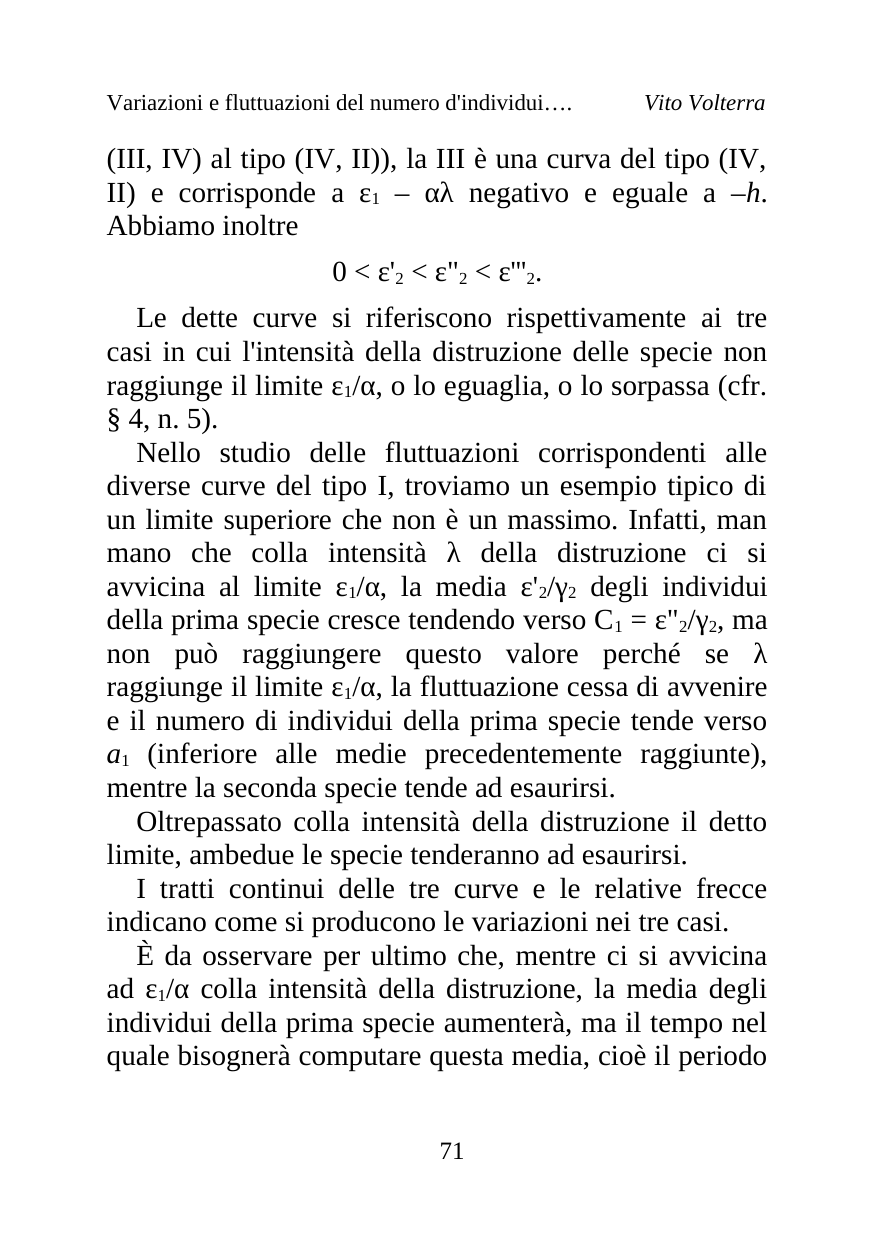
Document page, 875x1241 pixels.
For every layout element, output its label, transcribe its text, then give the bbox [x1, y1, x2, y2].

text Le dette curve si riferiscono rispettivamente ai tre casi in cui l'intensità della distruzione delle specie non raggiunge il limite ε1/α, o lo eguaglia, o lo sorpassa (cfr. § 4, n. 5). [106, 301, 768, 435]
text Nello studio delle fluttuazioni corrispondenti alle diverse curve del tipo I, troviamo un esempio tipico di un limite superiore che non è un massimo. Infatti, man mano che colla intensità λ della distruzione ci si avvicina al limite ε1/α, la media ε'2/γ2 degli individui della prima specie cresce tendendo verso C1 = ε"2/γ2, ma non può raggiungere questo valore perché se λ raggiunge il limite ε1/α, la fluttuazione cessa di avvenire e il numero di individui della prima specie tende verso a1 (inferiore alle medie precedentemente raggiunte), mentre la seconda specie tende ad esaurirsi. [106, 435, 768, 804]
text (III, IV) al tipo (IV, II)), la III è una curva del tipo (IV, II) e corrisponde a ε1 – αλ negativo e eguale a –h. Abbiamo inoltre [106, 141, 768, 242]
text 0 < ε'2 < ε"2 < ε'''2. [106, 254, 768, 288]
text È da osservare per ultimo che, mentre ci si avvicina ad ε1/α colla intensità della distruzione, la media degli individui della prima specie aumenterà, ma il tempo nel quale bisognerà computare questa media, cioè il periodo [106, 938, 768, 1072]
text I tratti continui delle tre curve e le relative frecce indicano come si producono le variazioni nei tre casi. [106, 871, 768, 938]
text Oltrepassato colla intensità della distruzione il detto limite, ambedue le specie tenderanno ad esaurirsi. [106, 804, 768, 871]
